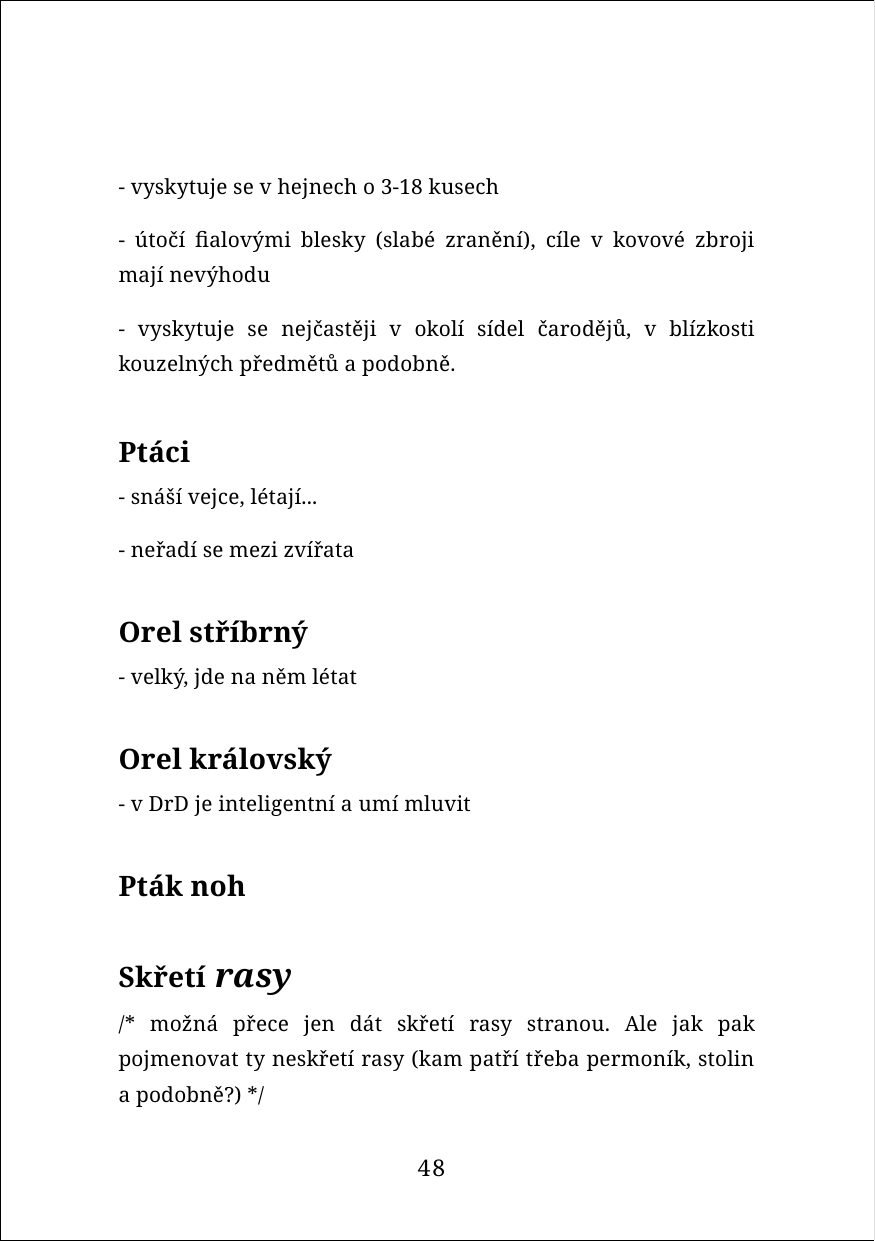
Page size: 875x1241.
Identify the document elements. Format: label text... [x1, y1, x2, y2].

subtitle Ptáci [118, 432, 756, 470]
subtitle Orel stříbrný [118, 612, 756, 651]
subtitle Skřetí rasy [118, 952, 756, 997]
text - v DrD je inteligentní a umí mluvit [118, 789, 756, 818]
text - útočí fialovými blesky (slabé zranění), cíle v kovové zbroji mají nevýhodu [118, 225, 756, 289]
text - neřadí se mezi zvířata [118, 535, 756, 564]
subtitle Orel královský [118, 739, 756, 778]
text - velký, jde na něm létat [118, 662, 756, 691]
text - vyskytuje se nejčastěji v okolí sídel čarodějů, v blízkosti kouzelných předmětů a podobně. [118, 314, 756, 378]
text /* možná přece jen dát skřetí rasy stranou. Ale jak pak pojmenovat ty neskřetí rasy (kam patří třeba permoník, stolin a podobně?) */ [118, 1009, 756, 1108]
subtitle Pták noh [118, 866, 756, 904]
text - vyskytuje se v hejnech o 3-18 kusech [118, 172, 756, 200]
text - snáší vejce, létají... [118, 482, 756, 511]
